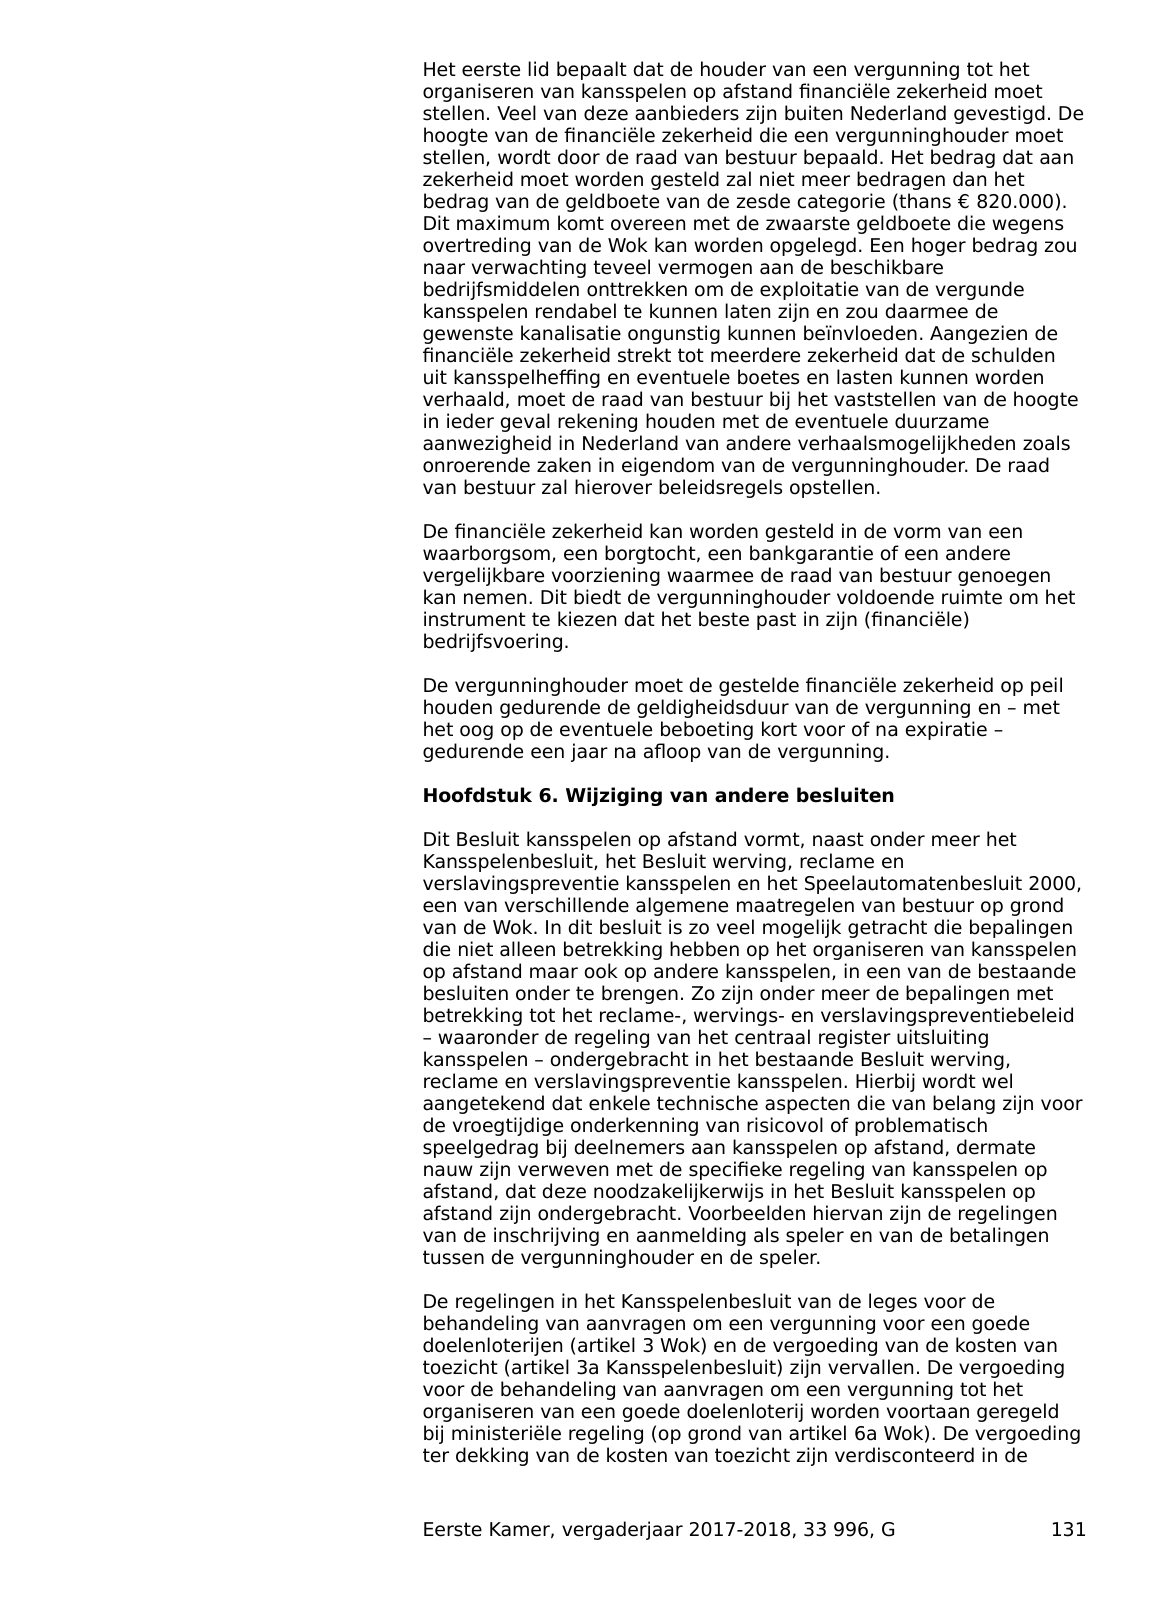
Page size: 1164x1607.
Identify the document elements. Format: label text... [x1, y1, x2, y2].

text Het eerste lid bepaalt dat de houder van een vergunning tot het organiseren van kansspelen op afstand financiële zekerheid moet stellen. Veel van deze aanbieders zijn buiten Nederland gevestigd. De hoogte van de financiële zekerheid die een vergunninghouder moet stellen, wordt door de raad van bestuur bepaald. Het bedrag dat aan zekerheid moet worden gesteld zal niet meer bedragen dan het bedrag van de geldboete van de zesde categorie (thans € 820.000). Dit maximum komt overeen met de zwaarste geldboete die wegens overtreding van de Wok kan worden opgelegd. Een hoger bedrag zou naar verwachting teveel vermogen aan de beschikbare bedrijfsmiddelen onttrekken om de exploitatie van de vergunde kansspelen rendabel te kunnen laten zijn en zou daarmee de gewenste kanalisatie ongunstig kunnen beïnvloeden. Aangezien de financiële zekerheid strekt tot meerdere zekerheid dat de schulden uit kansspelheffing en eventuele boetes en lasten kunnen worden verhaald, moet de raad van bestuur bij het vaststellen van de hoogte in ieder geval rekening houden met de eventuele duurzame aanwezigheid in Nederland van andere verhaalsmogelijkheden zoals onroerende zaken in eigendom van de vergunninghouder. De raad van bestuur zal hierover beleidsregels opstellen. [422, 59, 1087, 499]
text Dit Besluit kansspelen op afstand vormt, naast onder meer het Kansspelenbesluit, het Besluit werving, reclame en verslavingspreventie kansspelen en het Speelautomatenbesluit 2000, een van verschillende algemene maatregelen van bestuur op grond van de Wok. In dit besluit is zo veel mogelijk getracht die bepalingen die niet alleen betrekking hebben op het organiseren van kansspelen op afstand maar ook op andere kansspelen, in een van de bestaande besluiten onder te brengen. Zo zijn onder meer de bepalingen met betrekking tot het reclame-, wervings- en verslavingspreventiebeleid – waaronder de regeling van het centraal register uitsluiting kansspelen – ondergebracht in het bestaande Besluit werving, reclame en verslavingspreventie kansspelen. Hierbij wordt wel aangetekend dat enkele technische aspecten die van belang zijn voor de vroegtijdige onderkenning van risicovol of problematisch speelgedrag bij deelnemers aan kansspelen op afstand, dermate nauw zijn verweven met de specifieke regeling van kansspelen op afstand, dat deze noodzakelijkerwijs in het Besluit kansspelen op afstand zijn ondergebracht. Voorbeelden hiervan zijn de regelingen van de inschrijving en aanmelding als speler en van de betalingen tussen de vergunninghouder en de speler. [422, 829, 1087, 1269]
subtitle Hoofdstuk 6. Wijziging van andere besluiten [422, 785, 1087, 807]
text De regelingen in het Kansspelenbesluit van de leges voor de behandeling van aanvragen om een vergunning voor een goede doelenloterijen (artikel 3 Wok) en de vergoeding van de kosten van toezicht (artikel 3a Kansspelenbesluit) zijn vervallen. De vergoeding voor de behandeling van aanvragen om een vergunning tot het organiseren van een goede doelenloterij worden voortaan geregeld bij ministeriële regeling (op grond van artikel 6a Wok). De vergoeding ter dekking van de kosten van toezicht zijn verdisconteerd in de [422, 1291, 1087, 1467]
text De vergunninghouder moet de gestelde financiële zekerheid op peil houden gedurende de geldigheidsduur van de vergunning en – met het oog op de eventuele beboeting kort voor of na expiratie – gedurende een jaar na afloop van de vergunning. [422, 675, 1087, 763]
text De financiële zekerheid kan worden gesteld in de vorm van een waarborgsom, een borgtocht, een bankgarantie of een andere vergelijkbare voorziening waarmee de raad van bestuur genoegen kan nemen. Dit biedt de vergunninghouder voldoende ruimte om het instrument te kiezen dat het beste past in zijn (financiële) bedrijfsvoering. [422, 521, 1087, 653]
